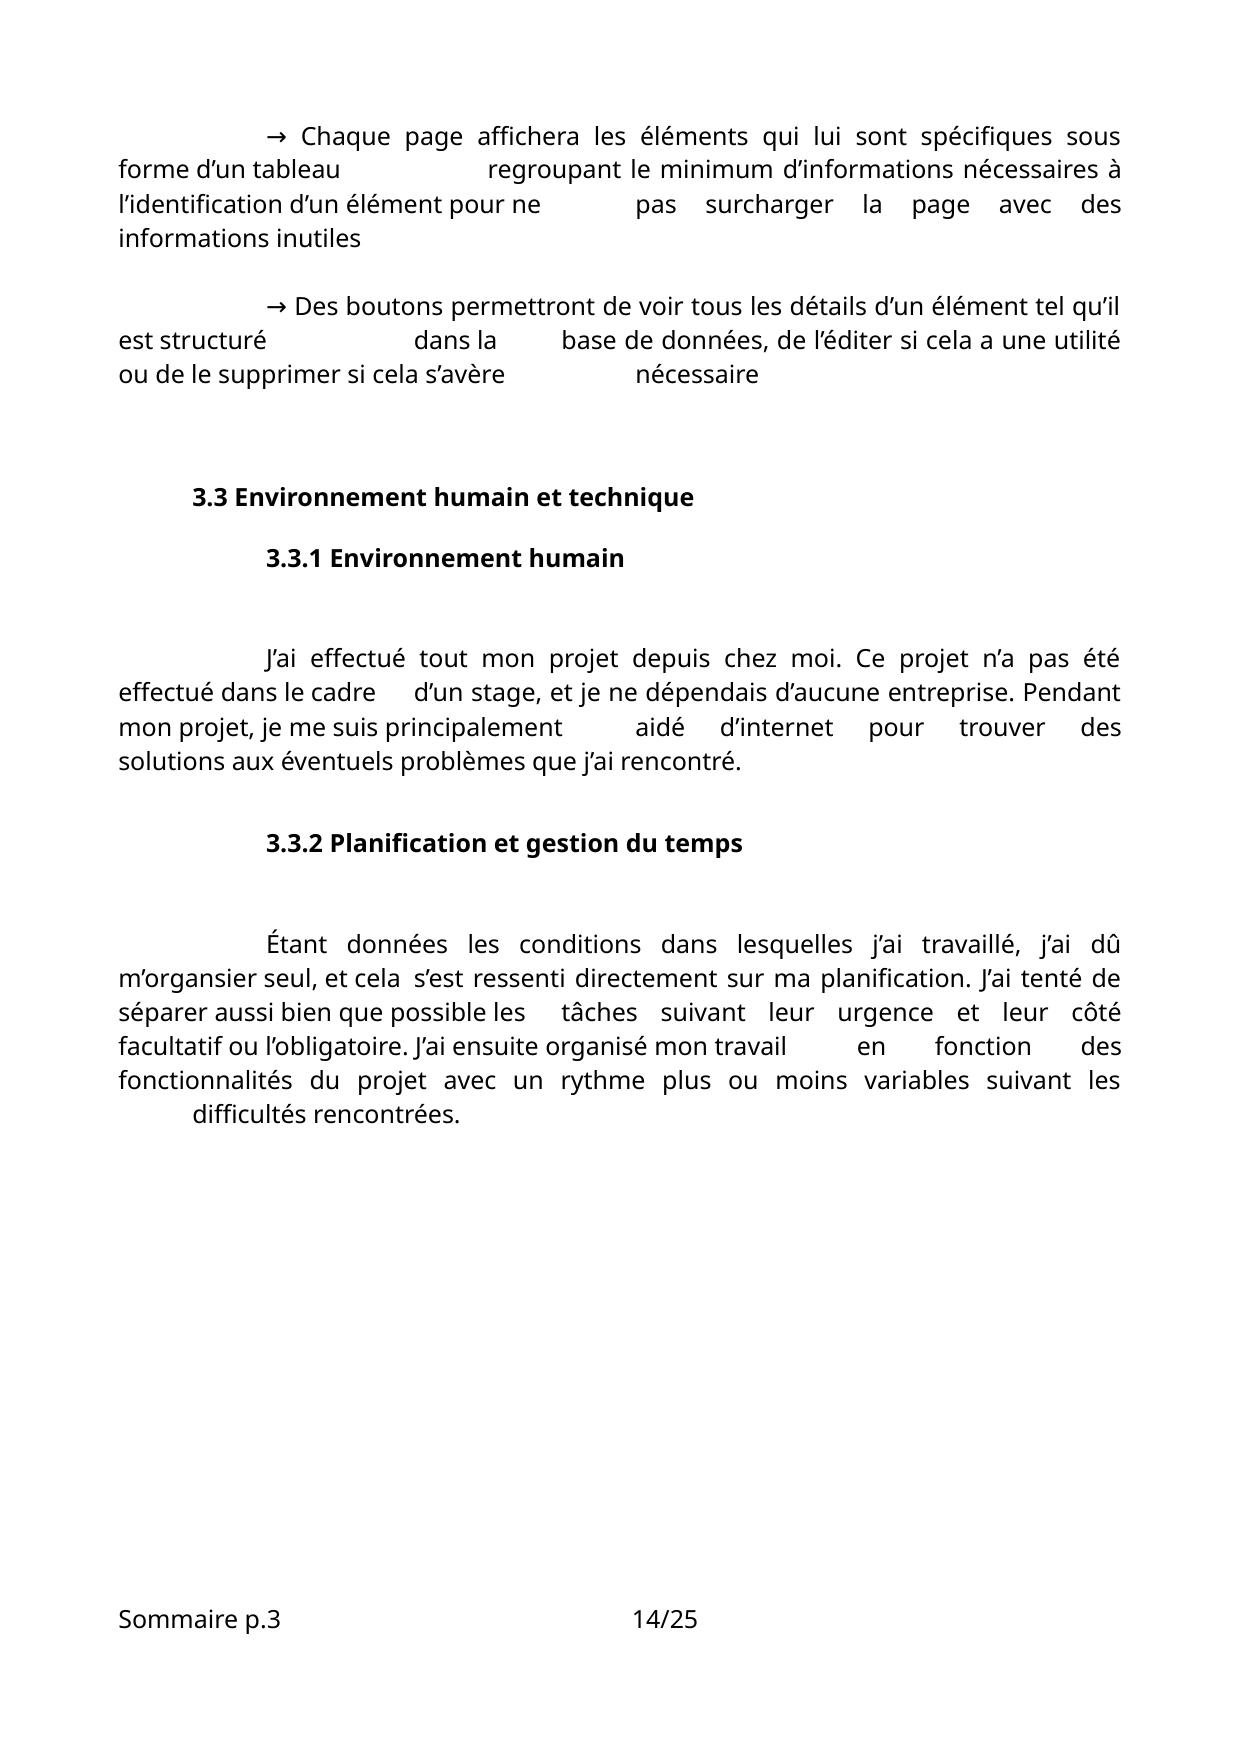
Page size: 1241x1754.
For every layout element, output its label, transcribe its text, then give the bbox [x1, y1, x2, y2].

subtitle 3.3.1 Environnement humain [118, 541, 1122, 575]
text J’ai effectué tout mon projet depuis chez moi. Ce projet n’a pas été effectué dans le cadre d’un stage, et je ne dépendais d’aucune entreprise. Pendant mon projet, je me suis principalement aidé d’internet pour trouver des solutions aux éventuels problèmes que j’ai rencontré. [118, 641, 1122, 777]
text Étant données les conditions dans lesquelles j’ai travaillé, j’ai dû m’organsier seul, et cela s’est ressenti directement sur ma planification. J’ai tenté de séparer aussi bien que possible les tâches suivant leur urgence et leur côté facultatif ou l’obligatoire. J’ai ensuite organisé mon travail en fonction des fonctionnalités du projet avec un rythme plus ou moins variables suivant les difficultés rencontrées. [118, 926, 1122, 1131]
subtitle 3.3.2 Planification et gestion du temps [118, 826, 1122, 860]
text → Chaque page affichera les éléments qui lui sont spécifiques sous forme d’un tableau regroupant le minimum d’informations nécessaires à l’identification d’un élément pour ne pas surcharger la page avec des informations inutiles [118, 118, 1122, 254]
text → Des boutons permettront de voir tous les détails d’un élément tel qu’il est structuré dans la base de données, de l’éditer si cela a une utilité ou de le supprimer si cela s’avère nécessaire [118, 288, 1122, 391]
subtitle 3.3 Environnement humain et technique [118, 479, 1122, 514]
